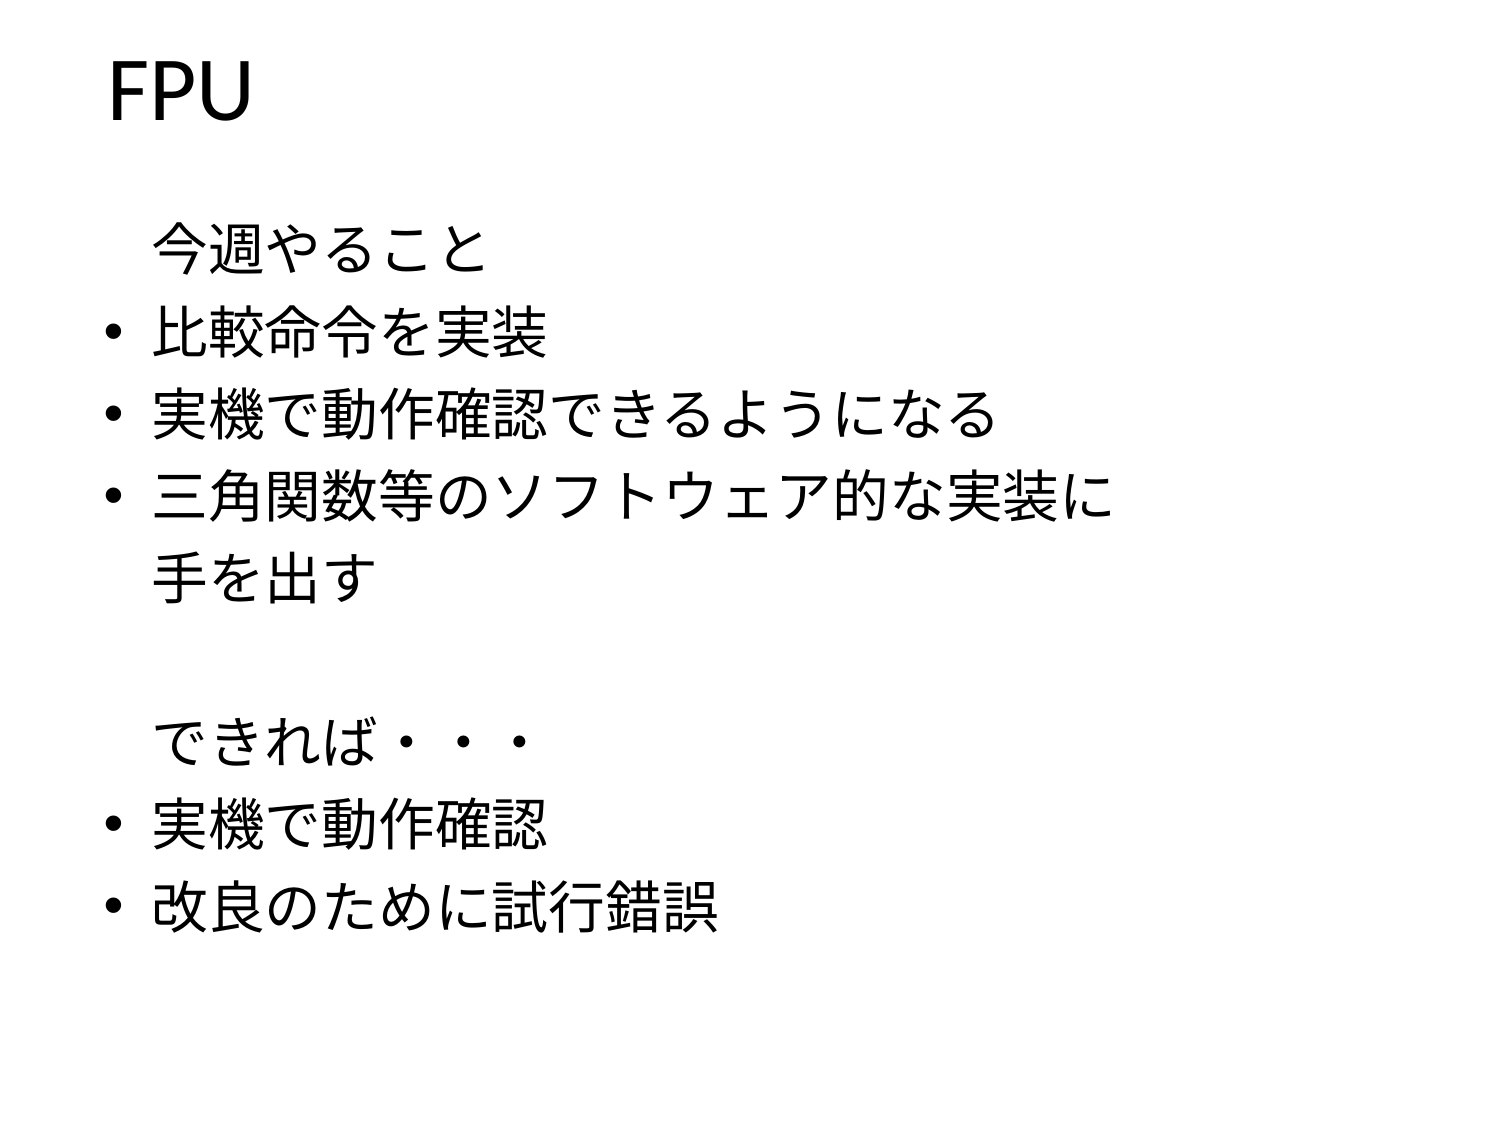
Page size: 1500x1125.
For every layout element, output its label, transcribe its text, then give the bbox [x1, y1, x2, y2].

list 今週やること 比較命令を実装 実機で動作確認できるようになる 三角関数等のソフトウェア的な実装に 手を出す できれば・・・ 実機で動作確認 改良のために試行錯誤 [88, 206, 1439, 950]
title FPU [0, 0, 857, 178]
